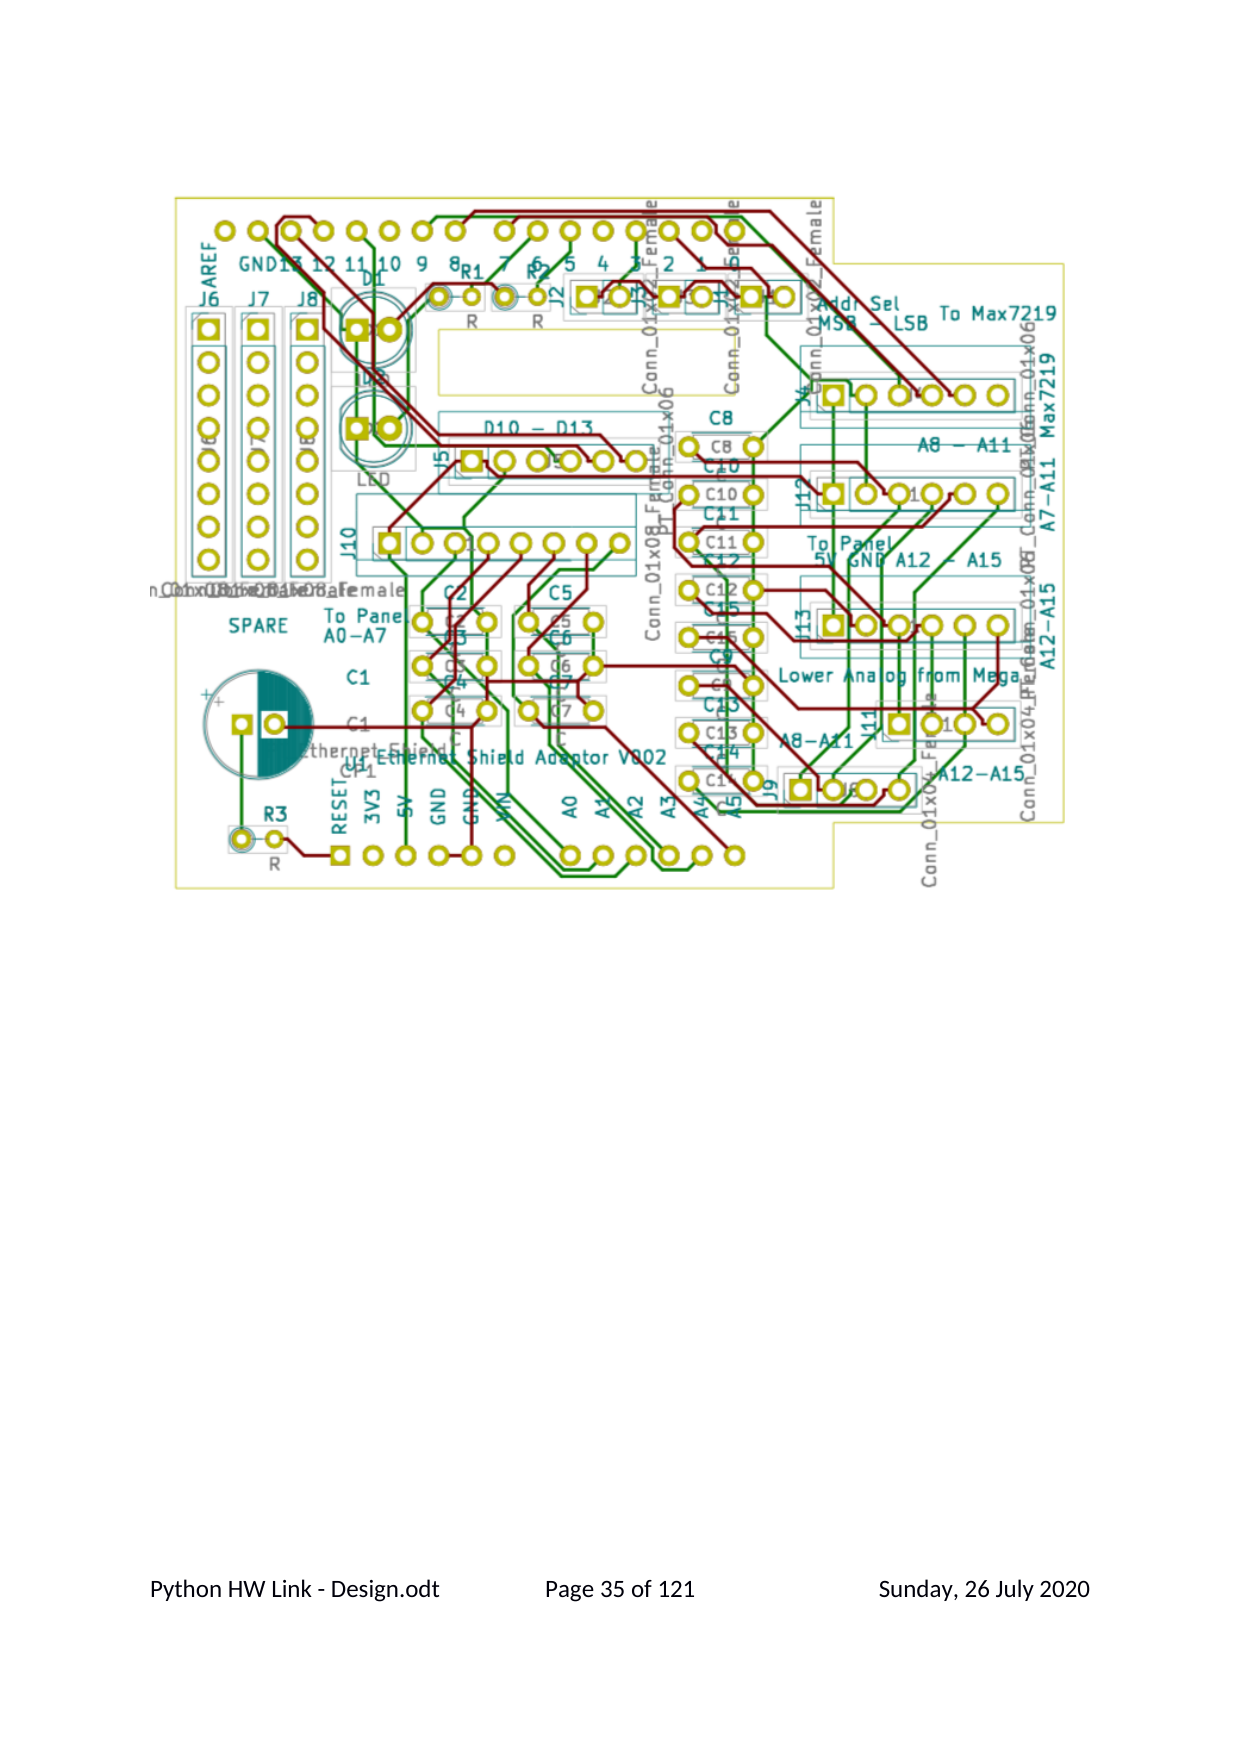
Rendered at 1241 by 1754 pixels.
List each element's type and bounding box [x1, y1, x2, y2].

picture [150, 180, 1091, 922]
